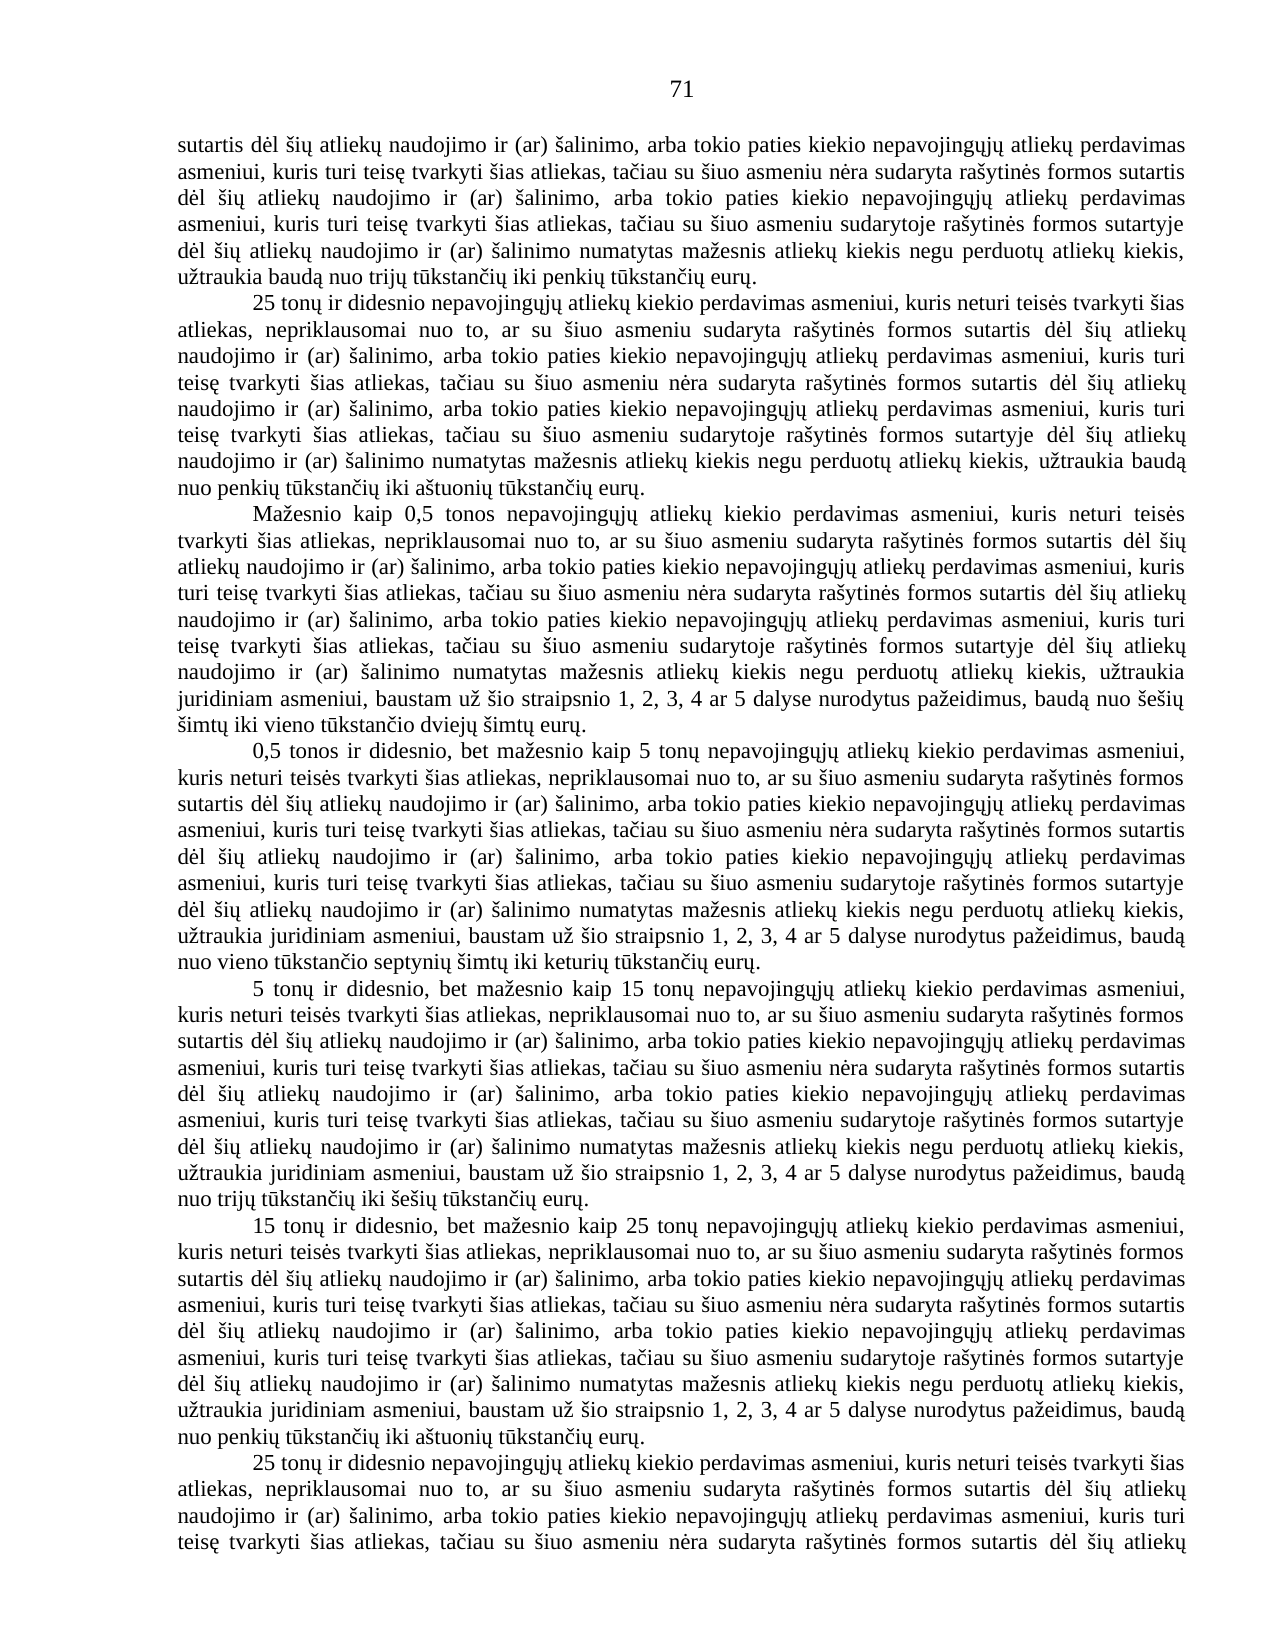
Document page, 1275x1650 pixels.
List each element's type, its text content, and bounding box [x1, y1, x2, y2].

text 5 tonų ir didesnio, bet mažesnio kaip 15 tonų nepavojingųjų atliekų kiekio perdavimas asmeniui, kuris neturi teisės tvarkyti šias atliekas, nepriklausomai nuo to, ar su šiuo asmeniu sudaryta rašytinės formos sutartis dėl šių atliekų naudojimo ir (ar) šalinimo, arba tokio paties kiekio nepavojingųjų atliekų perdavimas asmeniui, kuris turi teisę tvarkyti šias atliekas, tačiau su šiuo asmeniu nėra sudaryta rašytinės formos sutartis dėl šių atliekų naudojimo ir (ar) šalinimo, arba tokio paties kiekio nepavojingųjų atliekų perdavimas asmeniui, kuris turi teisę tvarkyti šias atliekas, tačiau su šiuo asmeniu sudarytoje rašytinės formos sutartyje dėl šių atliekų naudojimo ir (ar) šalinimo numatytas mažesnis atliekų kiekis negu perduotų atliekų kiekis, užtraukia juridiniam asmeniui, baustam už šio straipsnio 1, 2, 3, 4 ar 5 dalyse nurodytus pažeidimus, baudą nuo trijų tūkstančių iki šešių tūkstančių eurų. [177, 975, 1186, 1212]
text Mažesnio kaip 0,5 tonos nepavojingųjų atliekų kiekio perdavimas asmeniui, kuris neturi teisės tvarkyti šias atliekas, nepriklausomai nuo to, ar su šiuo asmeniu sudaryta rašytinės formos sutartis dėl šių atliekų naudojimo ir (ar) šalinimo, arba tokio paties kiekio nepavojingųjų atliekų perdavimas asmeniui, kuris turi teisę tvarkyti šias atliekas, tačiau su šiuo asmeniu nėra sudaryta rašytinės formos sutartis dėl šių atliekų naudojimo ir (ar) šalinimo, arba tokio paties kiekio nepavojingųjų atliekų perdavimas asmeniui, kuris turi teisę tvarkyti šias atliekas, tačiau su šiuo asmeniu sudarytoje rašytinės formos sutartyje dėl šių atliekų naudojimo ir (ar) šalinimo numatytas mažesnis atliekų kiekis negu perduotų atliekų kiekis, užtraukia juridiniam asmeniui, baustam už šio straipsnio 1, 2, 3, 4 ar 5 dalyse nurodytus pažeidimus, baudą nuo šešių šimtų iki vieno tūkstančio dviejų šimtų eurų. [177, 500, 1186, 737]
text 25 tonų ir didesnio nepavojingųjų atliekų kiekio perdavimas asmeniui, kuris neturi teisės tvarkyti šias atliekas, nepriklausomai nuo to, ar su šiuo asmeniu sudaryta rašytinės formos sutartis dėl šių atliekų naudojimo ir (ar) šalinimo, arba tokio paties kiekio nepavojingųjų atliekų perdavimas asmeniui, kuris turi teisę tvarkyti šias atliekas, tačiau su šiuo asmeniu nėra sudaryta rašytinės formos sutartis dėl šių atliekų naudojimo ir (ar) šalinimo, arba tokio paties kiekio nepavojingųjų atliekų perdavimas asmeniui, kuris turi teisę tvarkyti šias atliekas, tačiau su šiuo asmeniu sudarytoje rašytinės formos sutartyje dėl šių atliekų naudojimo ir (ar) šalinimo numatytas mažesnis atliekų kiekis negu perduotų atliekų kiekis, užtraukia baudą nuo penkių tūkstančių iki aštuonių tūkstančių eurų. [177, 289, 1186, 500]
text 15 tonų ir didesnio, bet mažesnio kaip 25 tonų nepavojingųjų atliekų kiekio perdavimas asmeniui, kuris neturi teisės tvarkyti šias atliekas, nepriklausomai nuo to, ar su šiuo asmeniu sudaryta rašytinės formos sutartis dėl šių atliekų naudojimo ir (ar) šalinimo, arba tokio paties kiekio nepavojingųjų atliekų perdavimas asmeniui, kuris turi teisę tvarkyti šias atliekas, tačiau su šiuo asmeniu nėra sudaryta rašytinės formos sutartis dėl šių atliekų naudojimo ir (ar) šalinimo, arba tokio paties kiekio nepavojingųjų atliekų perdavimas asmeniui, kuris turi teisę tvarkyti šias atliekas, tačiau su šiuo asmeniu sudarytoje rašytinės formos sutartyje dėl šių atliekų naudojimo ir (ar) šalinimo numatytas mažesnis atliekų kiekis negu perduotų atliekų kiekis, užtraukia juridiniam asmeniui, baustam už šio straipsnio 1, 2, 3, 4 ar 5 dalyse nurodytus pažeidimus, baudą nuo penkių tūkstančių iki aštuonių tūkstančių eurų. [177, 1212, 1186, 1449]
text sutartis dėl šių atliekų naudojimo ir (ar) šalinimo, arba tokio paties kiekio nepavojingųjų atliekų perdavimas asmeniui, kuris turi teisę tvarkyti šias atliekas, tačiau su šiuo asmeniu nėra sudaryta rašytinės formos sutartis dėl šių atliekų naudojimo ir (ar) šalinimo, arba tokio paties kiekio nepavojingųjų atliekų perdavimas asmeniui, kuris turi teisę tvarkyti šias atliekas, tačiau su šiuo asmeniu sudarytoje rašytinės formos sutartyje dėl šių atliekų naudojimo ir (ar) šalinimo numatytas mažesnis atliekų kiekis negu perduotų atliekų kiekis, užtraukia baudą nuo trijų tūkstančių iki penkių tūkstančių eurų. [177, 131, 1186, 289]
text 25 tonų ir didesnio nepavojingųjų atliekų kiekio perdavimas asmeniui, kuris neturi teisės tvarkyti šias atliekas, nepriklausomai nuo to, ar su šiuo asmeniu sudaryta rašytinės formos sutartis dėl šių atliekų naudojimo ir (ar) šalinimo, arba tokio paties kiekio nepavojingųjų atliekų perdavimas asmeniui, kuris turi teisę tvarkyti šias atliekas, tačiau su šiuo asmeniu nėra sudaryta rašytinės formos sutartis dėl šių atliekų [177, 1449, 1186, 1554]
text 0,5 tonos ir didesnio, bet mažesnio kaip 5 tonų nepavojingųjų atliekų kiekio perdavimas asmeniui, kuris neturi teisės tvarkyti šias atliekas, nepriklausomai nuo to, ar su šiuo asmeniu sudaryta rašytinės formos sutartis dėl šių atliekų naudojimo ir (ar) šalinimo, arba tokio paties kiekio nepavojingųjų atliekų perdavimas asmeniui, kuris turi teisę tvarkyti šias atliekas, tačiau su šiuo asmeniu nėra sudaryta rašytinės formos sutartis dėl šių atliekų naudojimo ir (ar) šalinimo, arba tokio paties kiekio nepavojingųjų atliekų perdavimas asmeniui, kuris turi teisę tvarkyti šias atliekas, tačiau su šiuo asmeniu sudarytoje rašytinės formos sutartyje dėl šių atliekų naudojimo ir (ar) šalinimo numatytas mažesnis atliekų kiekis negu perduotų atliekų kiekis, užtraukia juridiniam asmeniui, baustam už šio straipsnio 1, 2, 3, 4 ar 5 dalyse nurodytus pažeidimus, baudą nuo vieno tūkstančio septynių šimtų iki keturių tūkstančių eurų. [177, 737, 1186, 975]
